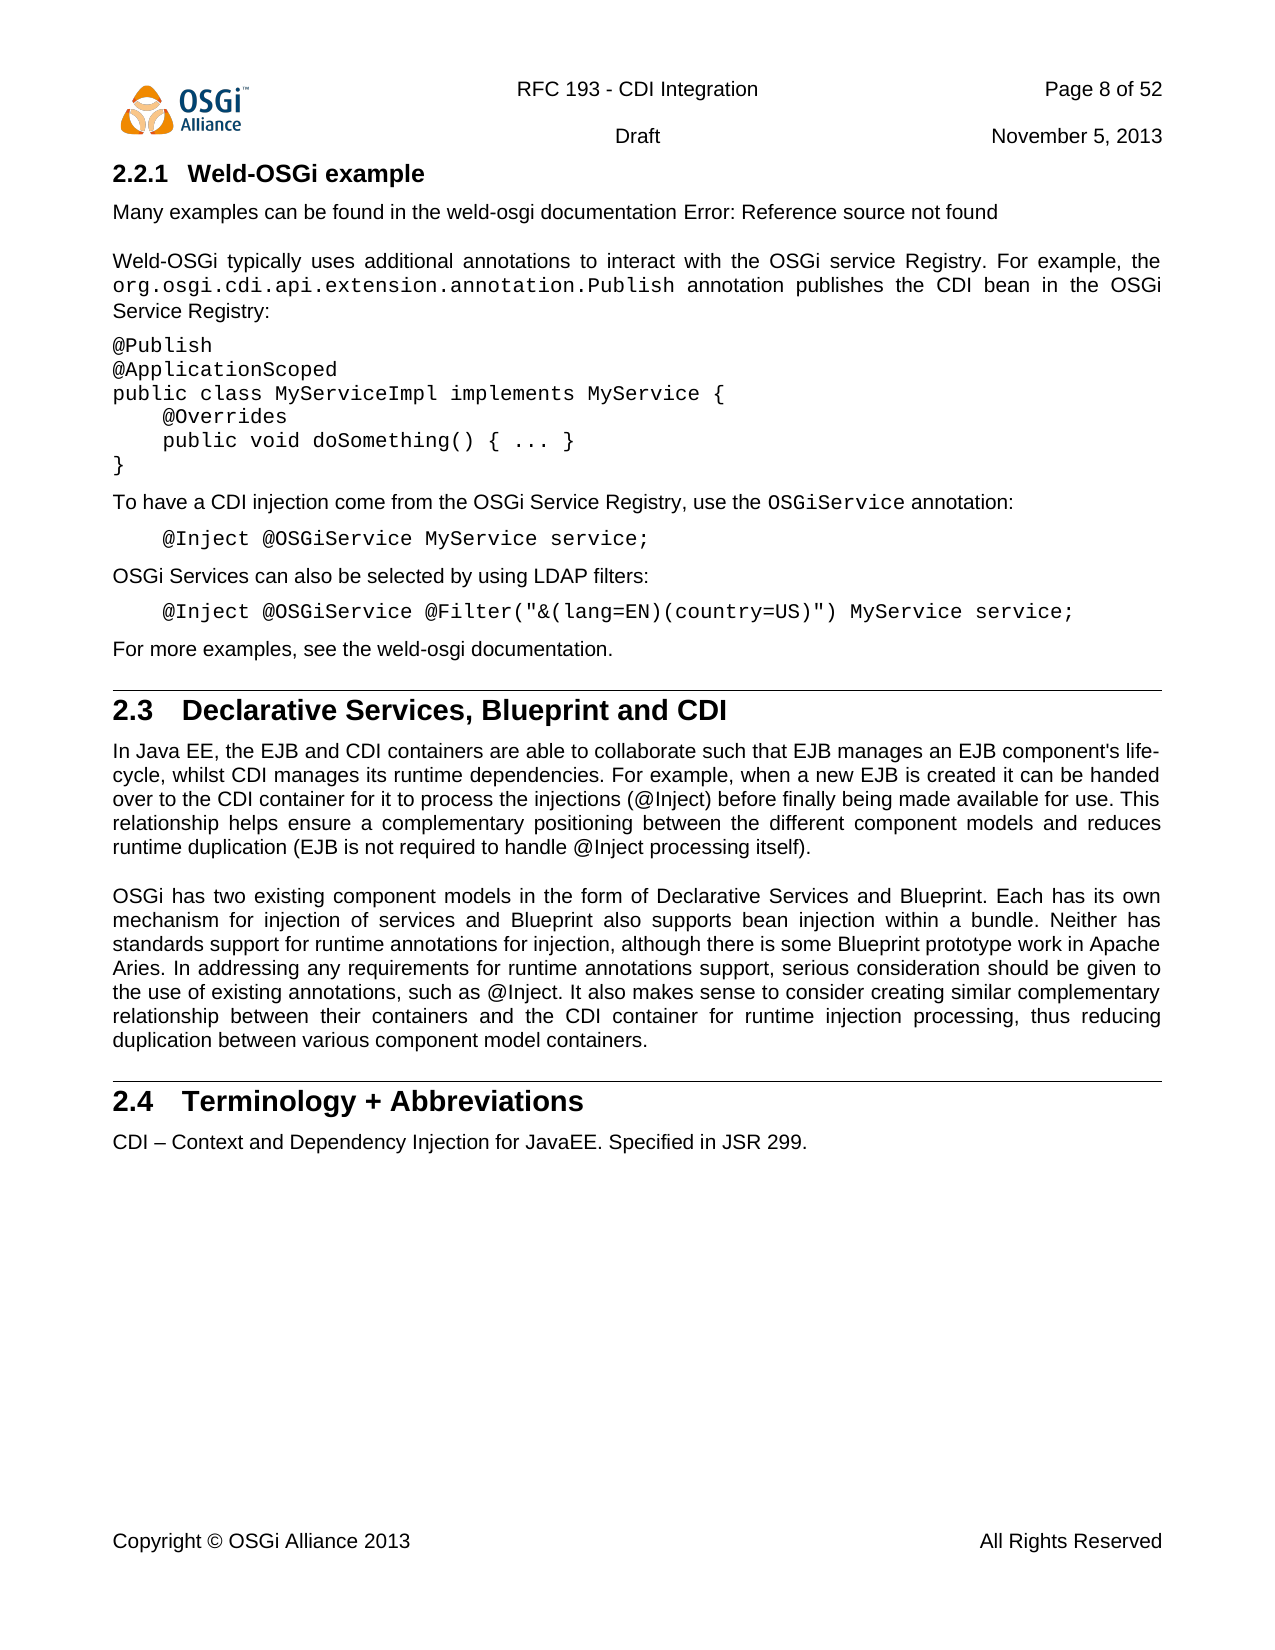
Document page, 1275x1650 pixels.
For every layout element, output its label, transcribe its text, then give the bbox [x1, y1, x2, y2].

text To have a CDI injection come from the OSGi Service Registry, use the OSGiService annotation: [112, 490, 1162, 516]
text Weld-OSGi typically uses additional annotations to interact with the OSGi service Registry. For example, the org.osgi.cdi.api.extension.annotation.Publish annotation publishes the CDI bean in the OSGi Service Registry: [112, 249, 1162, 323]
text @Publish @ApplicationScoped public class MyServiceImpl implements MyService { @Overrides public void doSomething() { ... } } [112, 335, 1162, 477]
subtitle Declarative Services, Blueprint and CDI [112, 691, 1162, 727]
text @Inject @OSGiService @Filter("&(lang=EN)(country=US)") MyService service; [112, 601, 1162, 624]
text OSGi has two existing component models in the form of Declarative Services and Blueprint. Each has its own mechanism for injection of services and Blueprint also supports bean injection within a bundle. Neither has standards support for runtime annotations for injection, although there is some Blueprint prototype work in Apache Aries. In addressing any requirements for runtime annotations support, serious consideration should be given to the use of existing annotations, such as @Inject. It also makes sense to consider creating similar complementary relationship between their containers and the CDI container for runtime injection processing, thus reducing duplication between various component model containers. [112, 884, 1162, 1052]
subtitle Terminology + Abbreviations [112, 1082, 1162, 1117]
subtitle Weld-OSGi example [112, 159, 1162, 188]
text OSGi Services can also be selected by using LDAP filters: [112, 564, 1162, 588]
text CDI – Context and Dependency Injection for JavaEE. Specified in JSR 299. [112, 1130, 1162, 1154]
picture [113, 78, 257, 142]
text @Inject @OSGiService MyService service; [112, 528, 1162, 552]
text In Java EE, the EJB and CDI containers are able to collaborate such that EJB manages an EJB component's life-cycle, whilst CDI manages its runtime dependencies. For example, when a new EJB is created it can be handed over to the CDI container for it to process the injections (@Inject) before finally being made available for use. This relationship helps ensure a complementary positioning between the different component models and reduces runtime duplication (EJB is not required to handle @Inject processing itself). [112, 739, 1162, 859]
text For more examples, see the weld-osgi documentation. [112, 637, 1162, 661]
text Many examples can be found in the weld-osgi documentation Error: Reference source not found [112, 200, 1162, 224]
